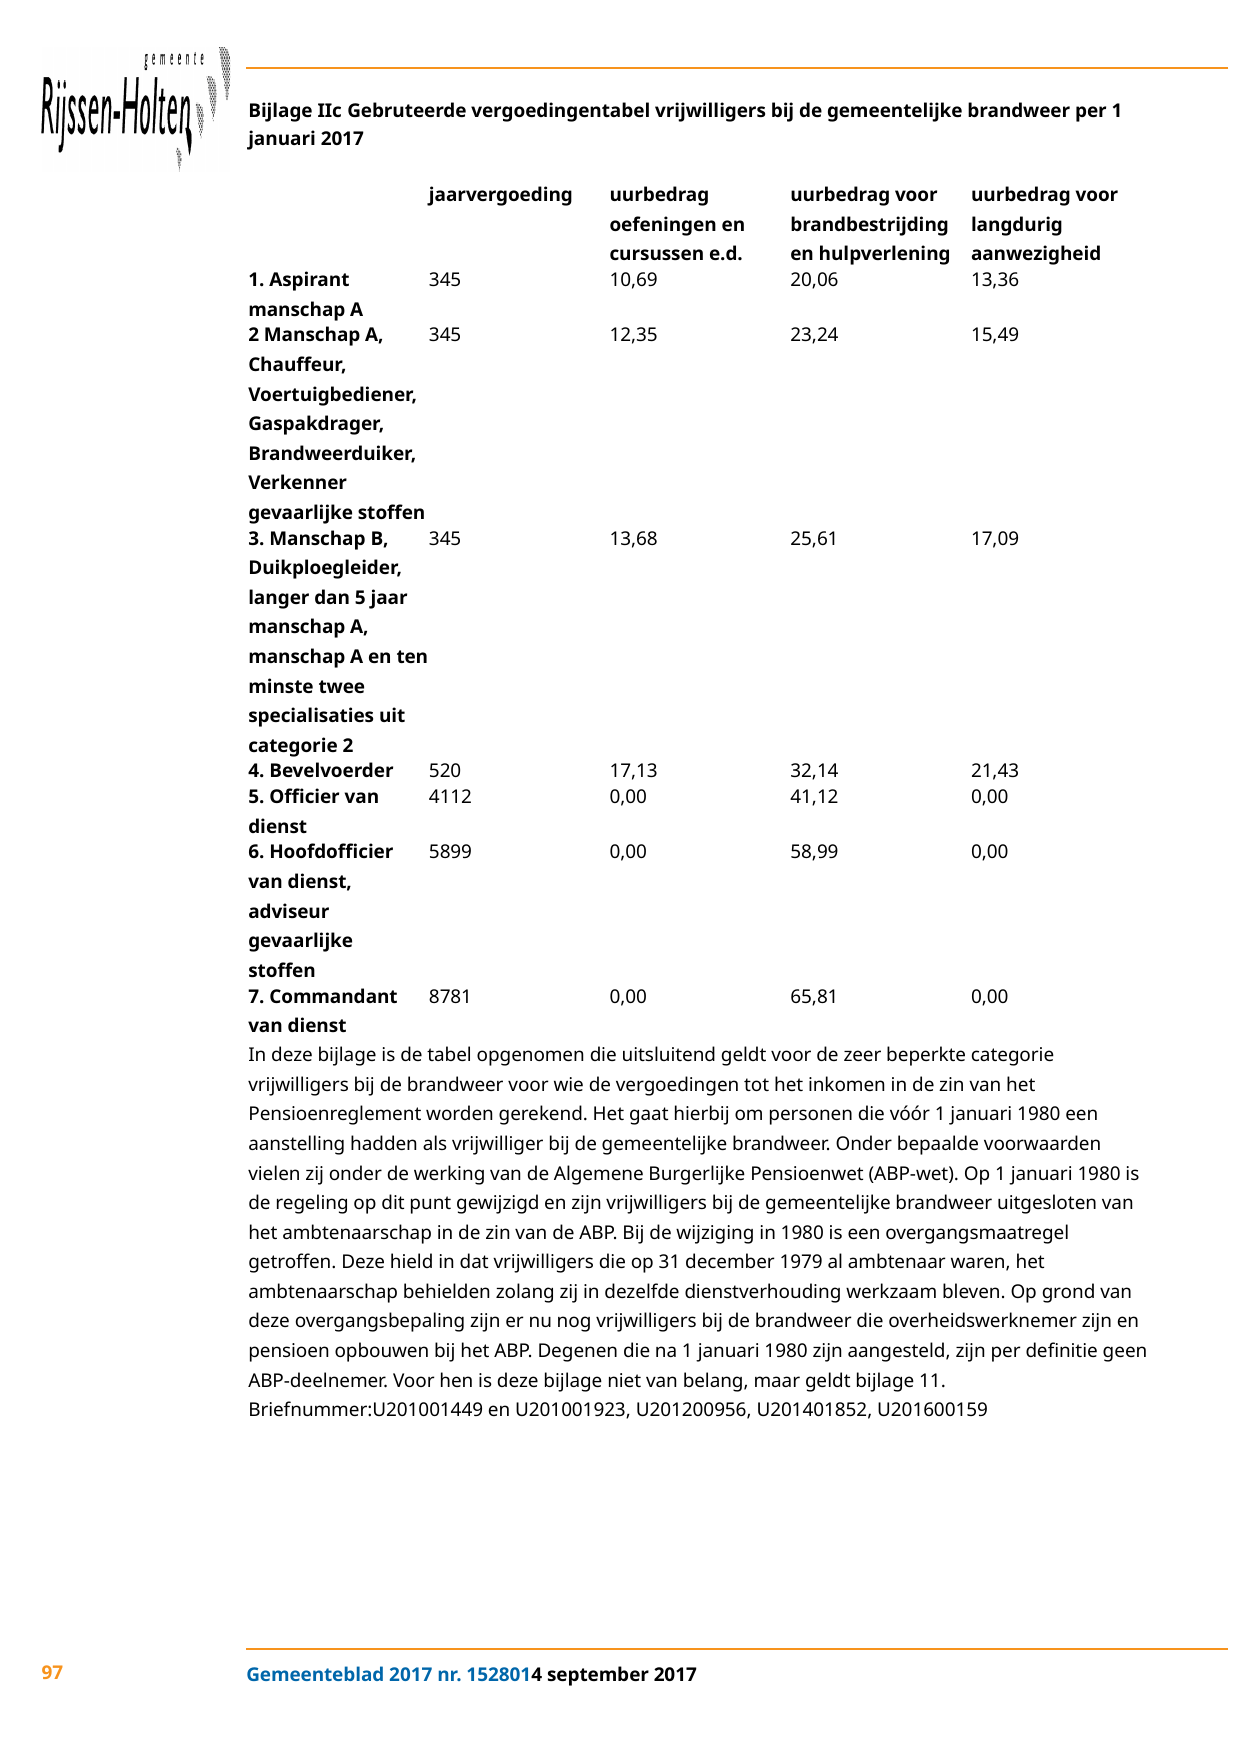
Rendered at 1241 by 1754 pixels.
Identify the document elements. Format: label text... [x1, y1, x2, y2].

table_cell 17,13 [609, 758, 790, 783]
table_cell 5899 [429, 839, 609, 983]
table_cell 25,61 [790, 525, 971, 758]
table_cell 41,12 [790, 784, 971, 839]
text Bijlage IIc Gebruteerde vergoedingentabel vrijwilligers bij de gemeentelijke brandweer per 1 januari 2017 [248, 95, 1152, 152]
table_cell 2 Manschap A, Chauffeur, Voertuigbediener, Gaspakdrager, Brandweerduiker, Verkenner gevaarlijke stoffen [248, 322, 429, 525]
table_cell 13,68 [609, 525, 790, 758]
table_cell 7. Commandant van dienst [248, 983, 429, 1038]
table_cell 32,14 [790, 758, 971, 783]
table_header uurbedrag voor brandbestrijding en hulpverlening [790, 181, 971, 266]
table_cell 10,69 [609, 266, 790, 322]
table_cell 0,00 [971, 784, 1152, 839]
table_cell 0,00 [609, 839, 790, 983]
table_cell 6. Hoofdofficier van dienst, adviseur gevaarlijke stoffen [248, 839, 429, 983]
table_cell 0,00 [971, 839, 1152, 983]
table_cell 21,43 [971, 758, 1152, 783]
table_header [248, 181, 429, 266]
table_cell 345 [429, 525, 609, 758]
table_header uurbedrag oefeningen en cursussen e.d. [609, 181, 790, 266]
table_cell 345 [429, 322, 609, 525]
table_cell 4. Bevelvoerder [248, 758, 429, 783]
table_cell 520 [429, 758, 609, 783]
text Briefnummer:U201001449 en U201001923, U201200956, U201401852, U201600159 [248, 1396, 1152, 1422]
table_cell 65,81 [790, 983, 971, 1038]
table_cell 23,24 [790, 322, 971, 525]
table_cell 345 [429, 266, 609, 322]
table_cell 0,00 [609, 983, 790, 1038]
table_header jaarvergoeding [429, 181, 609, 266]
table_cell 0,00 [971, 983, 1152, 1038]
table_cell 15,49 [971, 322, 1152, 525]
table_cell 58,99 [790, 839, 971, 983]
table_cell 5. Officier van dienst [248, 784, 429, 839]
table_cell 12,35 [609, 322, 790, 525]
table_cell 17,09 [971, 525, 1152, 758]
picture [41, 47, 231, 172]
table_header uurbedrag voor langdurig aanwezigheid [971, 181, 1152, 266]
table_cell 13,36 [971, 266, 1152, 322]
table_cell 8781 [429, 983, 609, 1038]
text In deze bijlage is de tabel opgenomen die uitsluitend geldt voor de zeer beperkte categorie vrijwilligers bij de brandweer voor wie de vergoedingen tot het inkomen in de zin van het Pensioenreglement worden gerekend. Het gaat hierbij om personen die vóór 1 januari 1980 een aanstelling hadden als vrijwilliger bij de gemeentelijke brandweer. Onder bepaalde voorwaarden vielen zij onder de werking van de Algemene Burgerlijke Pensioenwet (ABP-wet). Op 1 januari 1980 is de regeling op dit punt gewijzigd en zijn vrijwilligers bij de gemeentelijke brandweer uitgesloten van het ambtenaarschap in de zin van de ABP. Bij de wijziging in 1980 is een overgangsmaatregel getroffen. Deze hield in dat vrijwilligers die op 31 december 1979 al ambtenaar waren, het ambtenaarschap behielden zolang zij in dezelfde dienstverhouding werkzaam bleven. Op grond van deze overgangsbepaling zijn er nu nog vrijwilligers bij de brandweer die overheidswerknemer zijn en pensioen opbouwen bij het ABP. Degenen die na 1 januari 1980 zijn aangesteld, zijn per definitie geen ABP-deelnemer. Voor hen is deze bijlage niet van belang, maar geldt bijlage 11. [248, 1041, 1152, 1392]
table_cell 1. Aspirant manschap A [248, 266, 429, 322]
table_cell 4112 [429, 784, 609, 839]
table_cell 20,06 [790, 266, 971, 322]
table_cell 3. Manschap B, Duikploegleider, langer dan 5 jaar manschap A, manschap A en ten minste twee specialisaties uit categorie 2 [248, 525, 429, 758]
table_cell 0,00 [609, 784, 790, 839]
